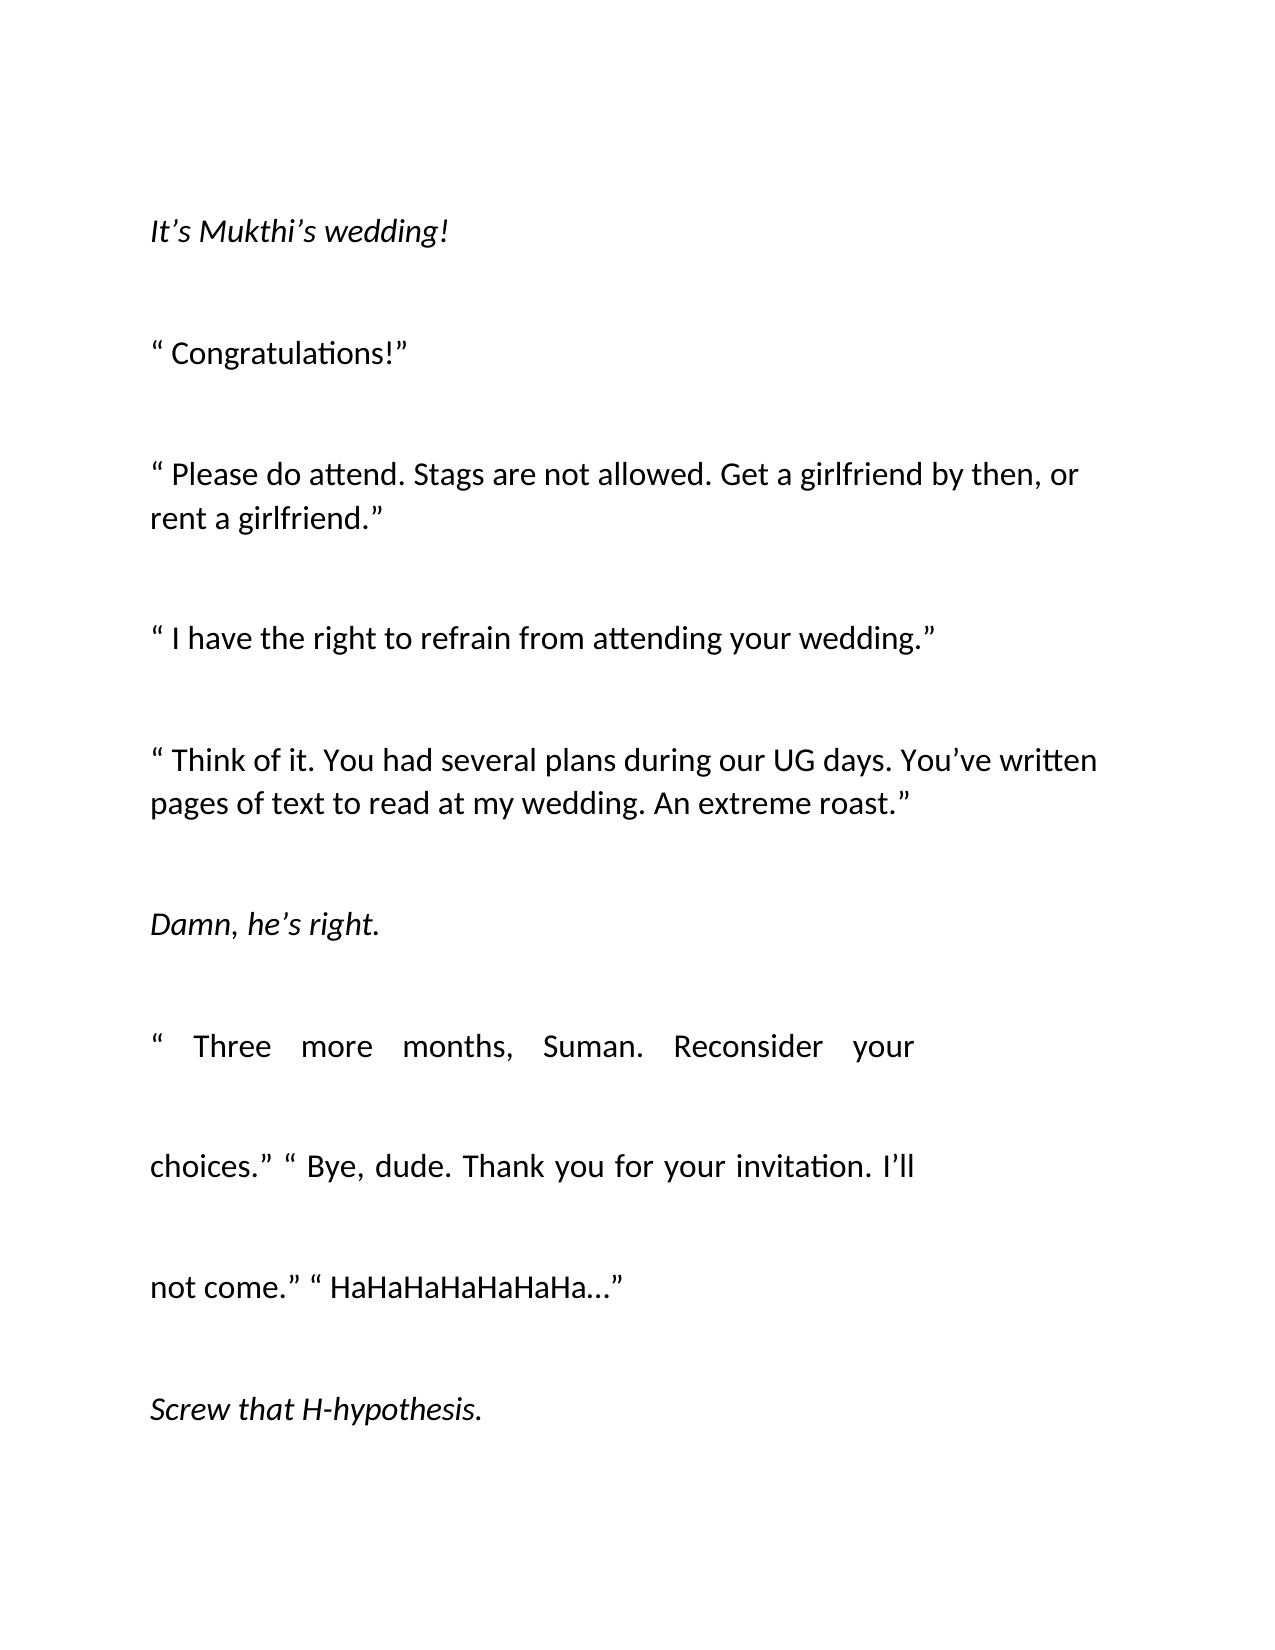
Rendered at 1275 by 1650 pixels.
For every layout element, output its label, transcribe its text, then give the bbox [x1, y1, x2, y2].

text Damn, he’s right. [150, 903, 1162, 944]
text “ I have the right to refrain from attending your wedding.” [150, 617, 1162, 658]
text “ Please do attend. Stags are not allowed. Get a girlfriend by then, or rent a girlfriend.” [150, 453, 1120, 538]
text Screw that H-hypothesis. [150, 1387, 1162, 1428]
text “ Think of it. You had several plans during our UG days. You’ve written pages of text to read at my wedding. An extreme roast.” [150, 739, 1120, 823]
text It’s Mukthi’s wedding! [150, 211, 1162, 251]
text “ Congratulations!” [150, 332, 1162, 373]
text “ Three more months, Suman. Reconsider your choices.” “ Bye, dude. Thank you for your invitation. I’ll not come.” “ HaHaHaHaHaHaHa…” [150, 1024, 914, 1307]
